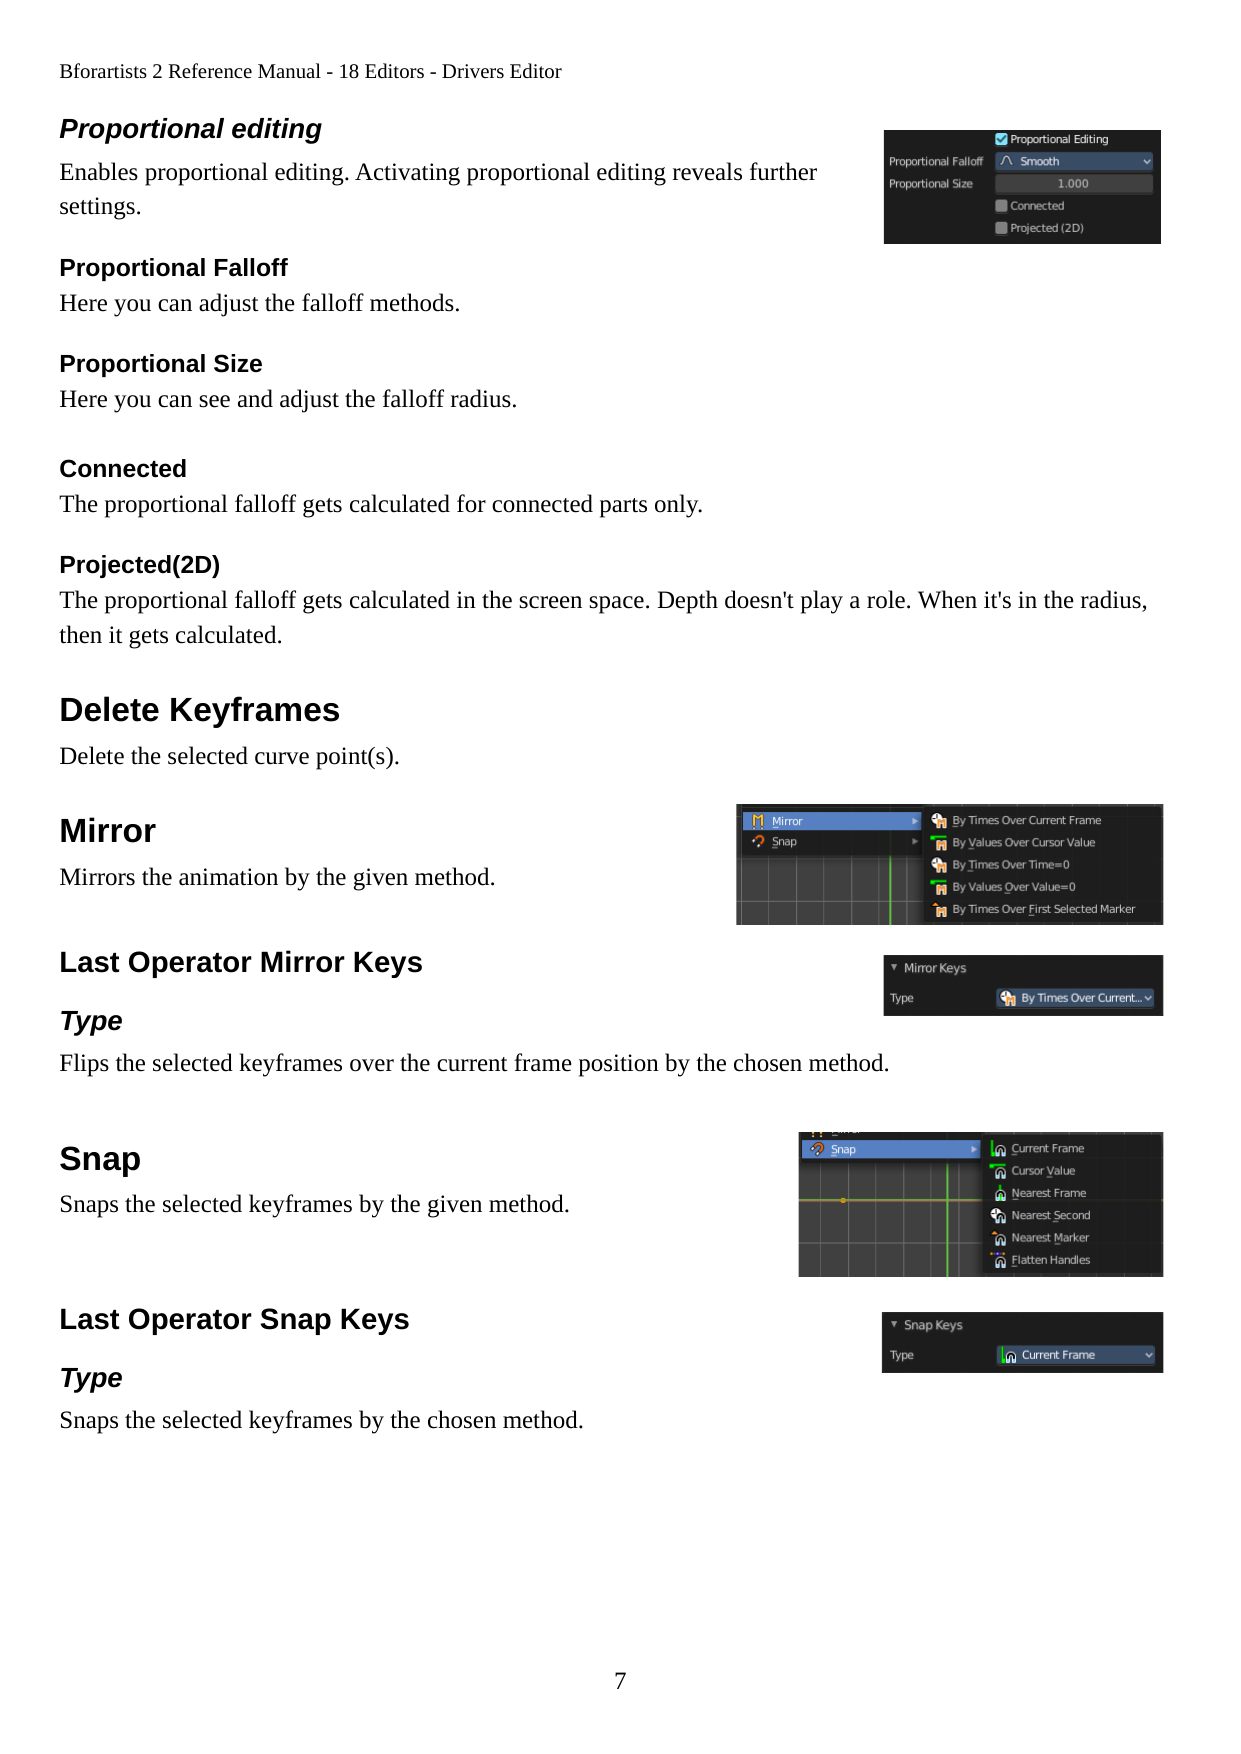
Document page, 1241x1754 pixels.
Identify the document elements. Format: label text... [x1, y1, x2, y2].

subtitle [1164, 1138, 1181, 1177]
text The proportional falloff gets calculated in the screen space. Depth doesn't play a role. When it's in the radius, then it gets calculated. [59, 585, 1181, 648]
text Mirrors the animation by the given method. [59, 862, 736, 891]
subtitle Connected [59, 454, 1181, 483]
subtitle Mirror [59, 811, 736, 849]
text Here you can see and adjust the falloff radius. [59, 384, 1181, 413]
text The proportional falloff gets calculated for connected parts only. [59, 489, 1181, 518]
picture [736, 804, 1164, 925]
subtitle Type [59, 1361, 1181, 1393]
subtitle Type [59, 1004, 1181, 1036]
subtitle Snap [59, 1138, 798, 1177]
subtitle Proportional Falloff [59, 253, 1181, 282]
picture [798, 1132, 1164, 1277]
picture [883, 955, 1164, 1016]
text Flips the selected keyframes over the current frame position by the chosen method. [59, 1048, 1181, 1077]
subtitle Proportional Size [59, 349, 1181, 378]
text Snaps the selected keyframes by the given method. [59, 1189, 798, 1218]
text Here you can adjust the falloff methods. [59, 288, 1181, 317]
text Enables proportional editing. Activating proportional editing reveals further settings. [59, 157, 883, 220]
text Delete the selected curve point(s). [59, 741, 1181, 769]
subtitle Proportional editing [59, 113, 1181, 144]
picture [883, 130, 1161, 244]
picture [881, 1312, 1164, 1373]
text Snaps the selected keyframes by the chosen method. [59, 1405, 1181, 1434]
subtitle Last Operator Mirror Keys [59, 945, 1181, 979]
subtitle Projected(2D) [59, 551, 1181, 579]
subtitle Last Operator Snap Keys [59, 1302, 1181, 1336]
subtitle Delete Keyframes [59, 690, 1181, 728]
subtitle [1164, 811, 1181, 849]
